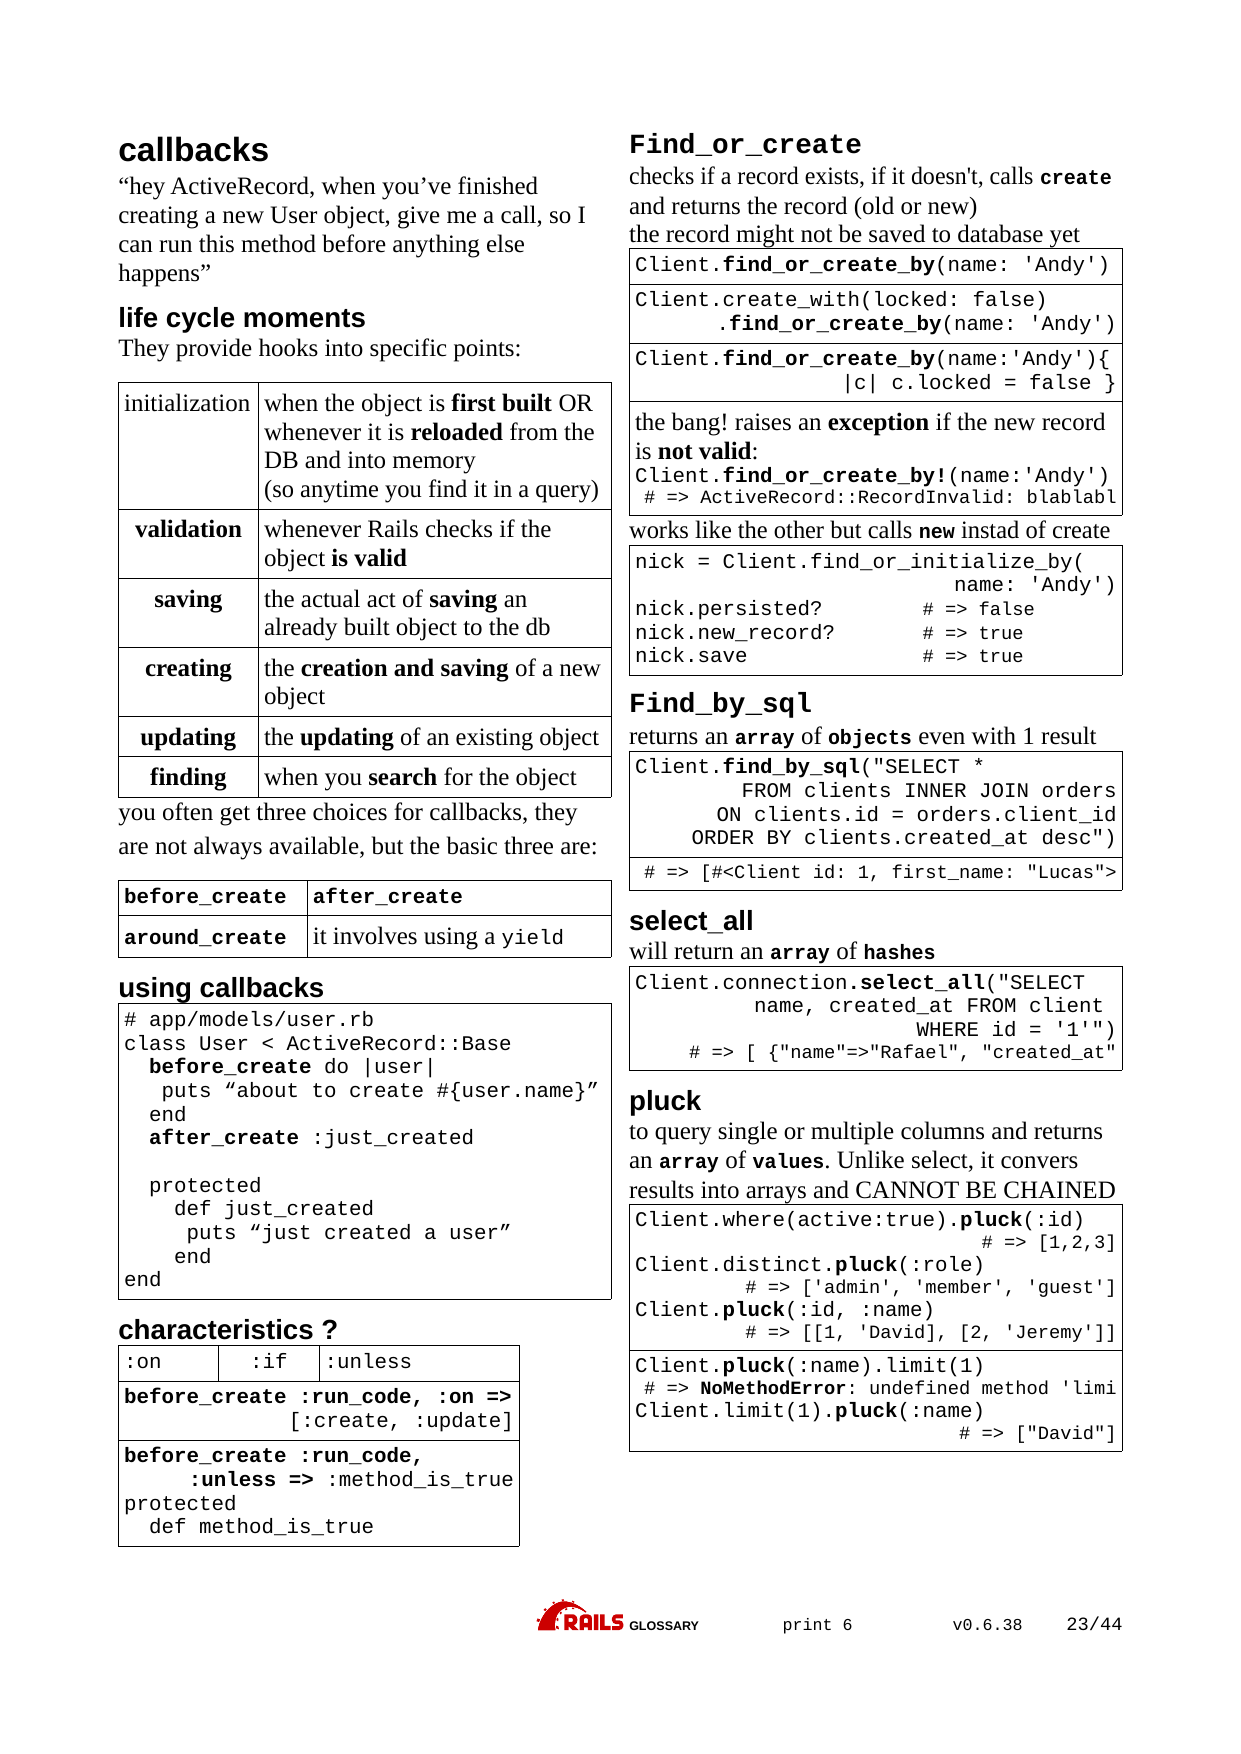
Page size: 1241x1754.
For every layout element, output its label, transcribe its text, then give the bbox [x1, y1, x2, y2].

table_header nick = Client.find_or_initialize_by( name: 'Andy') nick.persisted? # => false nick.new_record? # => true nick.save # => true [630, 546, 1122, 675]
table_header Client.find_or_create_by(name: 'Andy') [630, 249, 1122, 283]
table_header :unless [320, 1346, 519, 1381]
table_cell validation [119, 510, 258, 578]
table_cell saving [119, 579, 258, 647]
table_cell the creation and saving of a new object [259, 648, 611, 716]
table_cell creating [119, 648, 258, 716]
table_cell around_create [119, 916, 307, 957]
table_cell it involves using a yield [308, 916, 611, 957]
text and returns the record (old or new) [629, 191, 1122, 219]
table_cell the updating of an existing object [259, 717, 611, 756]
text returns an array of objects even with 1 result [629, 721, 1122, 751]
subtitle select_all [629, 904, 1122, 936]
table_header initialization [119, 383, 258, 509]
table_cell the actual act of saving an already built object to the db [259, 579, 611, 647]
table_header :if [219, 1346, 319, 1381]
table_header :on [119, 1346, 218, 1381]
table_header before_create [119, 881, 307, 915]
text checks if a record exists, if it doesn't, calls create [629, 161, 1122, 191]
table_cell Client.pluck(:name).limit(1) # => NoMethodError: undefined method 'limi Client.limit(1).pluck(:name) # => ["David"] [630, 1351, 1122, 1451]
table_cell when you search for the object [259, 757, 611, 797]
text will return an array of hashes [629, 936, 1122, 966]
table_header Client.where(active:true).pluck(:id) # => [1,2,3] Client.distinct.pluck(:role) # => ['admin', 'member', 'guest'] Client.pluck(:id, :name) # => [[1, 'David], [2, 'Jeremy']] [630, 1205, 1122, 1350]
table_cell # => [#<Client id: 1, first_name: "Lucas"> [630, 858, 1122, 889]
table_cell before_create :run_code, :on => [:create, :update] [119, 1382, 519, 1439]
subtitle using callbacks [118, 971, 611, 1003]
table_header Client.connection.select_all("SELECT name, created_at FROM client WHERE id = '1'") # => [ {"name"=>"Rafael", "created_at" [630, 967, 1122, 1069]
table_cell updating [119, 717, 258, 756]
table_cell whenever Rails checks if the object is valid [259, 510, 611, 578]
table_cell the bang! raises an exception if the new record is not valid: Client.find_or_create_by!(name:'Andy') # => ActiveRecord::RecordInvalid: blablabl [630, 402, 1122, 515]
table_header after_create [308, 881, 611, 915]
text you often get three choices for callbacks, they are not always available, but the basic three are: [118, 798, 611, 860]
table_header Client.find_by_sql("SELECT * FROM clients INNER JOIN orders ON clients.id = orders.client_id ORDER BY clients.created_at desc") [630, 752, 1122, 857]
text to query single or multiple columns and returns an array of values. Unlike select, it convers results into arrays and CANNOT BE CHAINED [629, 1116, 1122, 1203]
table_cell before_create :run_code, :unless => :method_is_true protected def method_is_true [119, 1441, 519, 1546]
subtitle characteristics ? [118, 1313, 611, 1345]
subtitle pluck [629, 1084, 1122, 1116]
text They provide hooks into specific points: [118, 333, 611, 362]
subtitle life cycle moments [118, 301, 611, 333]
subtitle Find_by_sql [629, 689, 1122, 721]
table_header when the object is first built OR whenever it is reloaded from the DB and into memory (so anytime you find it in a query) [259, 383, 611, 509]
subtitle callbacks [118, 130, 611, 168]
text the record might not be saved to database yet [629, 219, 1122, 248]
table_cell Client.find_or_create_by(name:'Andy'){ |c| c.locked = false } [630, 344, 1122, 401]
table_header # app/models/user.rb class User < ActiveRecord::Base before_create do |user| puts “about to create #{user.name}” end after_create :just_created protected def just_created puts “just created a user” end end [119, 1004, 611, 1299]
text “hey ActiveRecord, when you’ve finished creating a new User object, give me a call, so I can run this method before anything else happens” [118, 171, 611, 286]
table_cell finding [119, 757, 258, 797]
table_cell Client.create_with(locked: false) .find_or_create_by(name: 'Andy') [630, 285, 1122, 342]
subtitle Find_or_create [629, 130, 1122, 161]
text works like the other but calls new instad of create [629, 516, 1122, 545]
